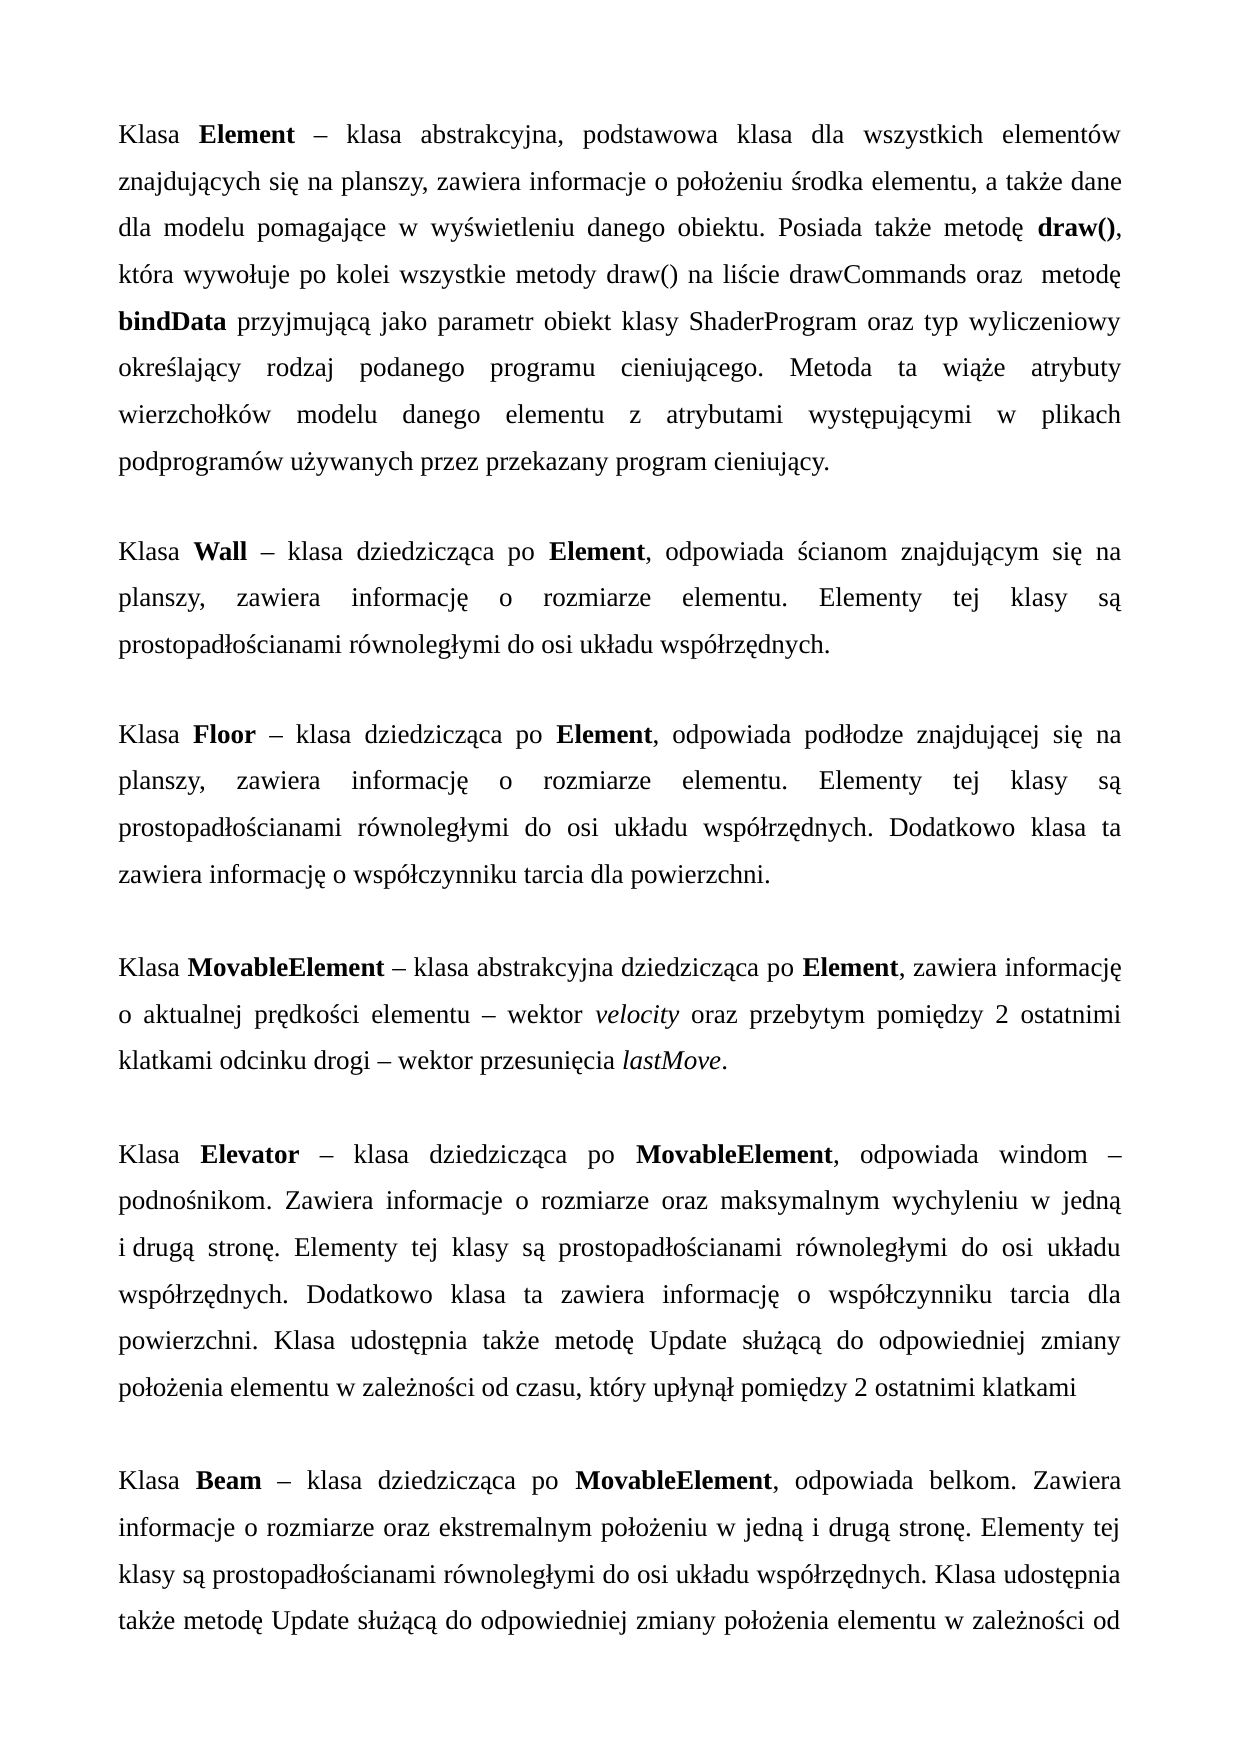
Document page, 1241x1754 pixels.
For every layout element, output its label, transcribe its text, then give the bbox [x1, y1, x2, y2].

text Klasa MovableElement – klasa abstrakcyjna dziedzicząca po Element, zawiera informację o aktualnej prędkości elementu – wektor velocity oraz przebytym pomiędzy 2 ostatnimi klatkami odcinku drogi – wektor przesunięcia lastMove. [118, 951, 1122, 1076]
text Klasa Wall – klasa dziedzicząca po Element, odpowiada ścianom znajdującym się na planszy, zawiera informację o rozmiarze elementu. Elementy tej klasy są prostopadłościanami równoległymi do osi układu współrzędnych. [118, 534, 1122, 659]
text Klasa Element – klasa abstrakcyjna, podstawowa klasa dla wszystkich elementów znajdujących się na planszy, zawiera informacje o położeniu środka elementu, a także dane dla modelu pomagające w wyświetleniu danego obiektu. Posiada także metodę draw(), która wywołuje po kolei wszystkie metody draw() na liście drawCommands oraz metodę bindData przyjmującą jako parametr obiekt klasy ShaderProgram oraz typ wyliczeniowy określający rodzaj podanego programu cieniującego. Metoda ta wiąże atrybuty wierzchołków modelu danego elementu z atrybutami występującymi w plikach podprogramów używanych przez przekazany program cieniujący. [118, 118, 1122, 476]
text Klasa Beam – klasa dziedzicząca po MovableElement, odpowiada belkom. Zawiera informacje o rozmiarze oraz ekstremalnym położeniu w jedną i drugą stronę. Elementy tej klasy są prostopadłościanami równoległymi do osi układu współrzędnych. Klasa udostępnia także metodę Update służącą do odpowiedniej zmiany położenia elementu w zależności od [118, 1464, 1122, 1636]
text Klasa Floor – klasa dziedzicząca po Element, odpowiada podłodze znajdującej się na planszy, zawiera informację o rozmiarze elementu. Elementy tej klasy są prostopadłościanami równoległymi do osi układu współrzędnych. Dodatkowo klasa ta zawiera informację o współczynniku tarcia dla powierzchni. [118, 718, 1122, 889]
text Klasa Elevator – klasa dziedzicząca po MovableElement, odpowiada windom – podnośnikom. Zawiera informacje o rozmiarze oraz maksymalnym wychyleniu w jedną i drugą stronę. Elementy tej klasy są prostopadłościanami równoległymi do osi układu współrzędnych. Dodatkowo klasa ta zawiera informację o współczynniku tarcia dla powierzchni. Klasa udostępnia także metodę Update służącą do odpowiedniej zmiany położenia elementu w zależności od czasu, który upłynął pomiędzy 2 ostatnimi klatkami [118, 1138, 1122, 1402]
